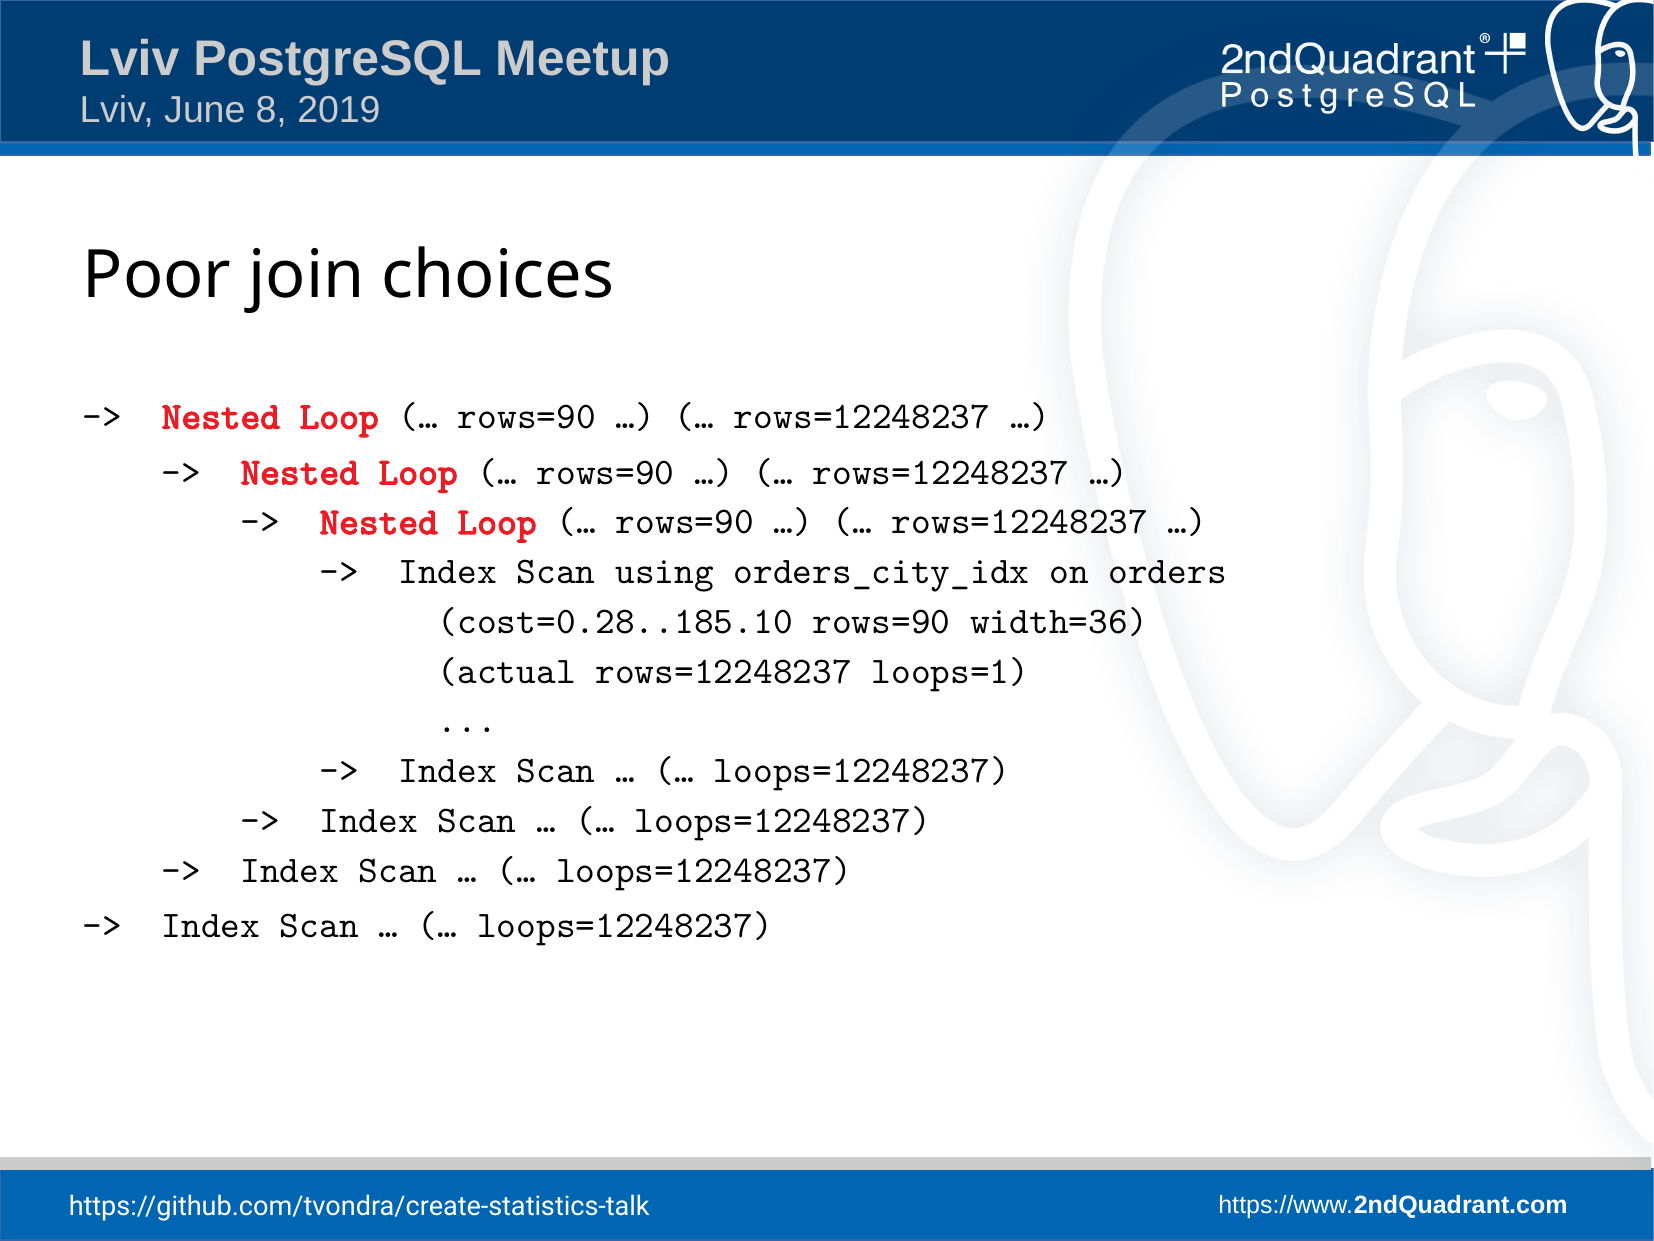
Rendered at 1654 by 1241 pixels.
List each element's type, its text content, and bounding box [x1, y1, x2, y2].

title Poor join choices [82, 167, 1571, 375]
picture [632, 0, 1654, 1241]
list -> Nested Loop (… rows=90 …) (… rows=12248237 …) -> Nested Loop (… rows=90 …) (… rows=12248237 …) -> Nested Loop (… rows=90 …) (… rows=12248237 …) -> Index Scan using orders_city_idx on orders (cost=0.28..185.10 rows=90 width=36) (actual rows=12248237 loops=1) ... -> Index Scan … (… loops=12248237) -> Index Scan … (… loops=12248237) -> Index Scan … (… loops=12248237) -> Index Scan … (… loops=12248237) [82, 390, 1571, 1110]
